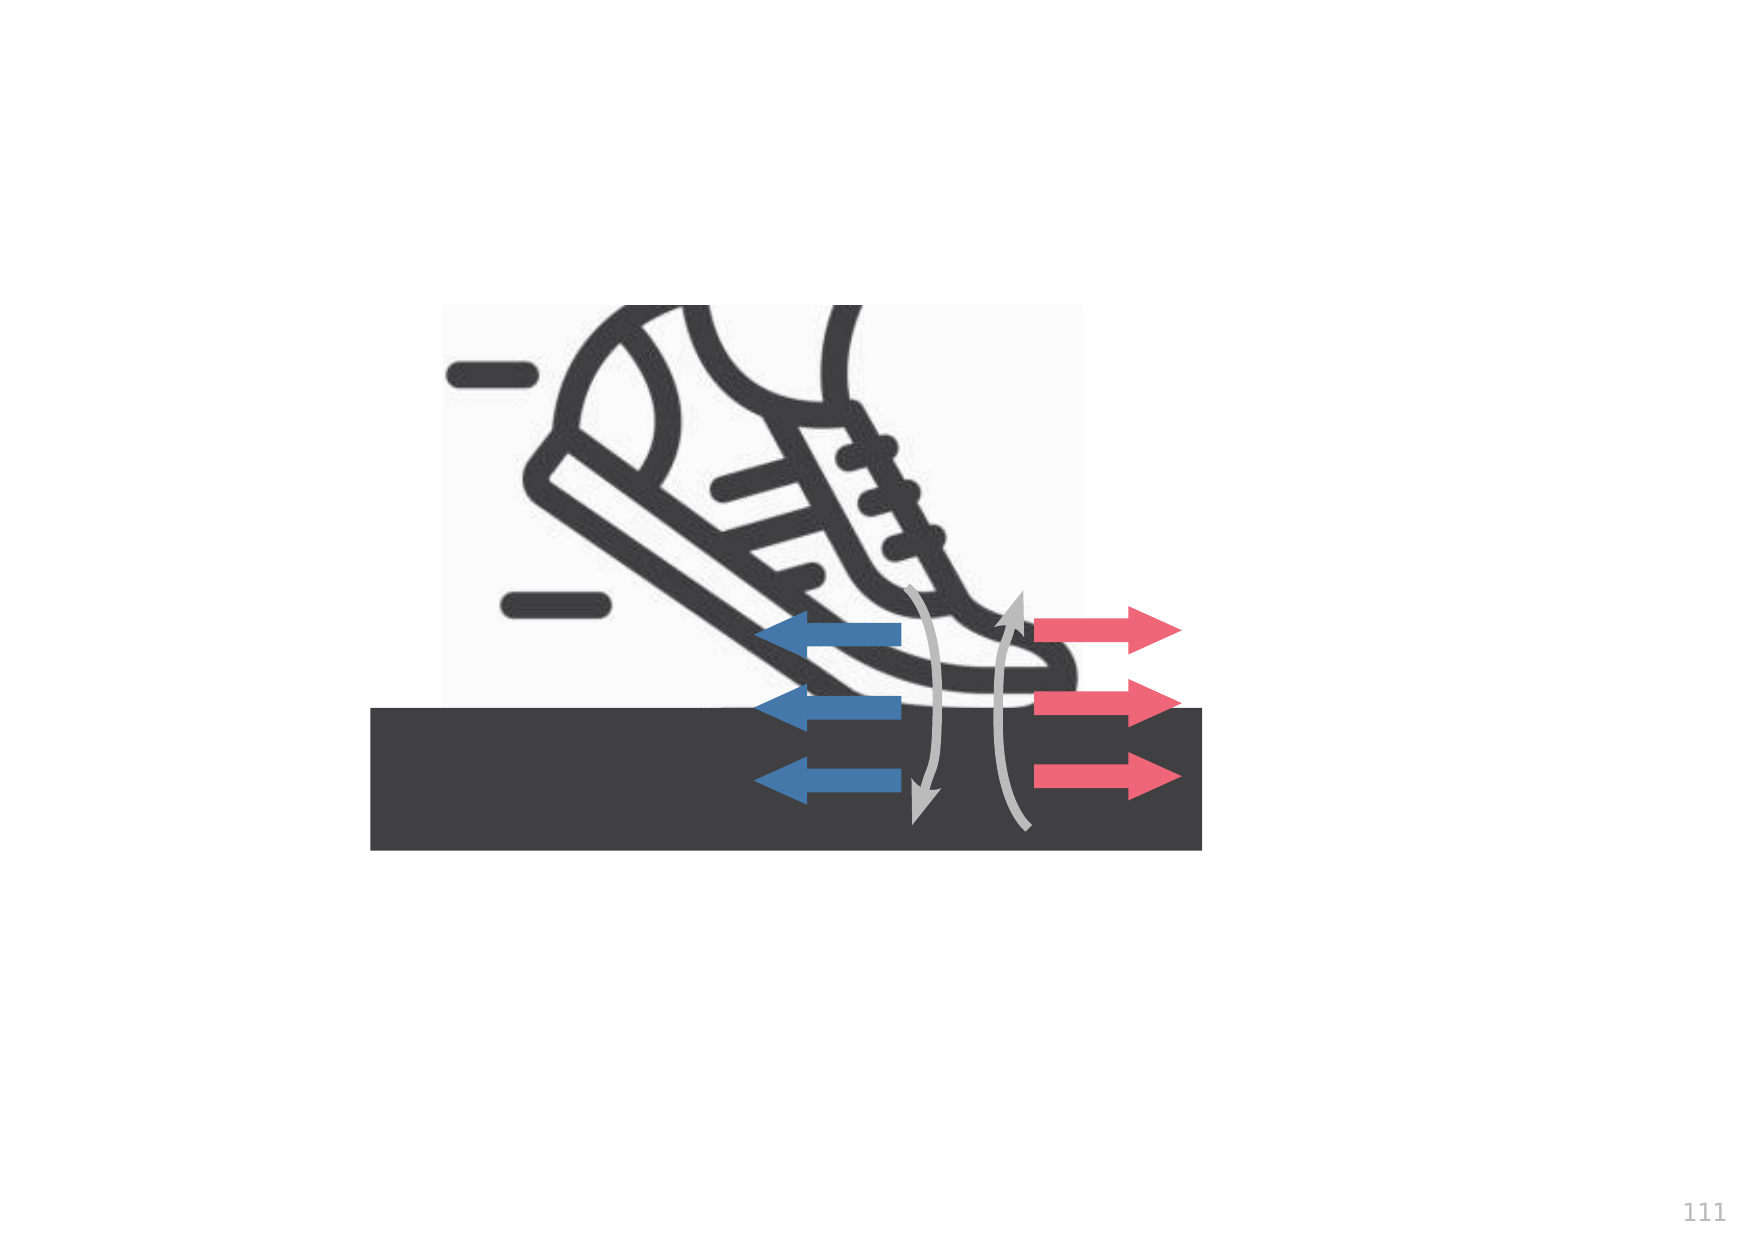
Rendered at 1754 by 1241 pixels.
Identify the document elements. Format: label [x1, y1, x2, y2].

picture [442, 305, 1083, 707]
text_box [753, 610, 902, 659]
text_box [1034, 606, 1182, 655]
text_box [370, 678, 1203, 851]
